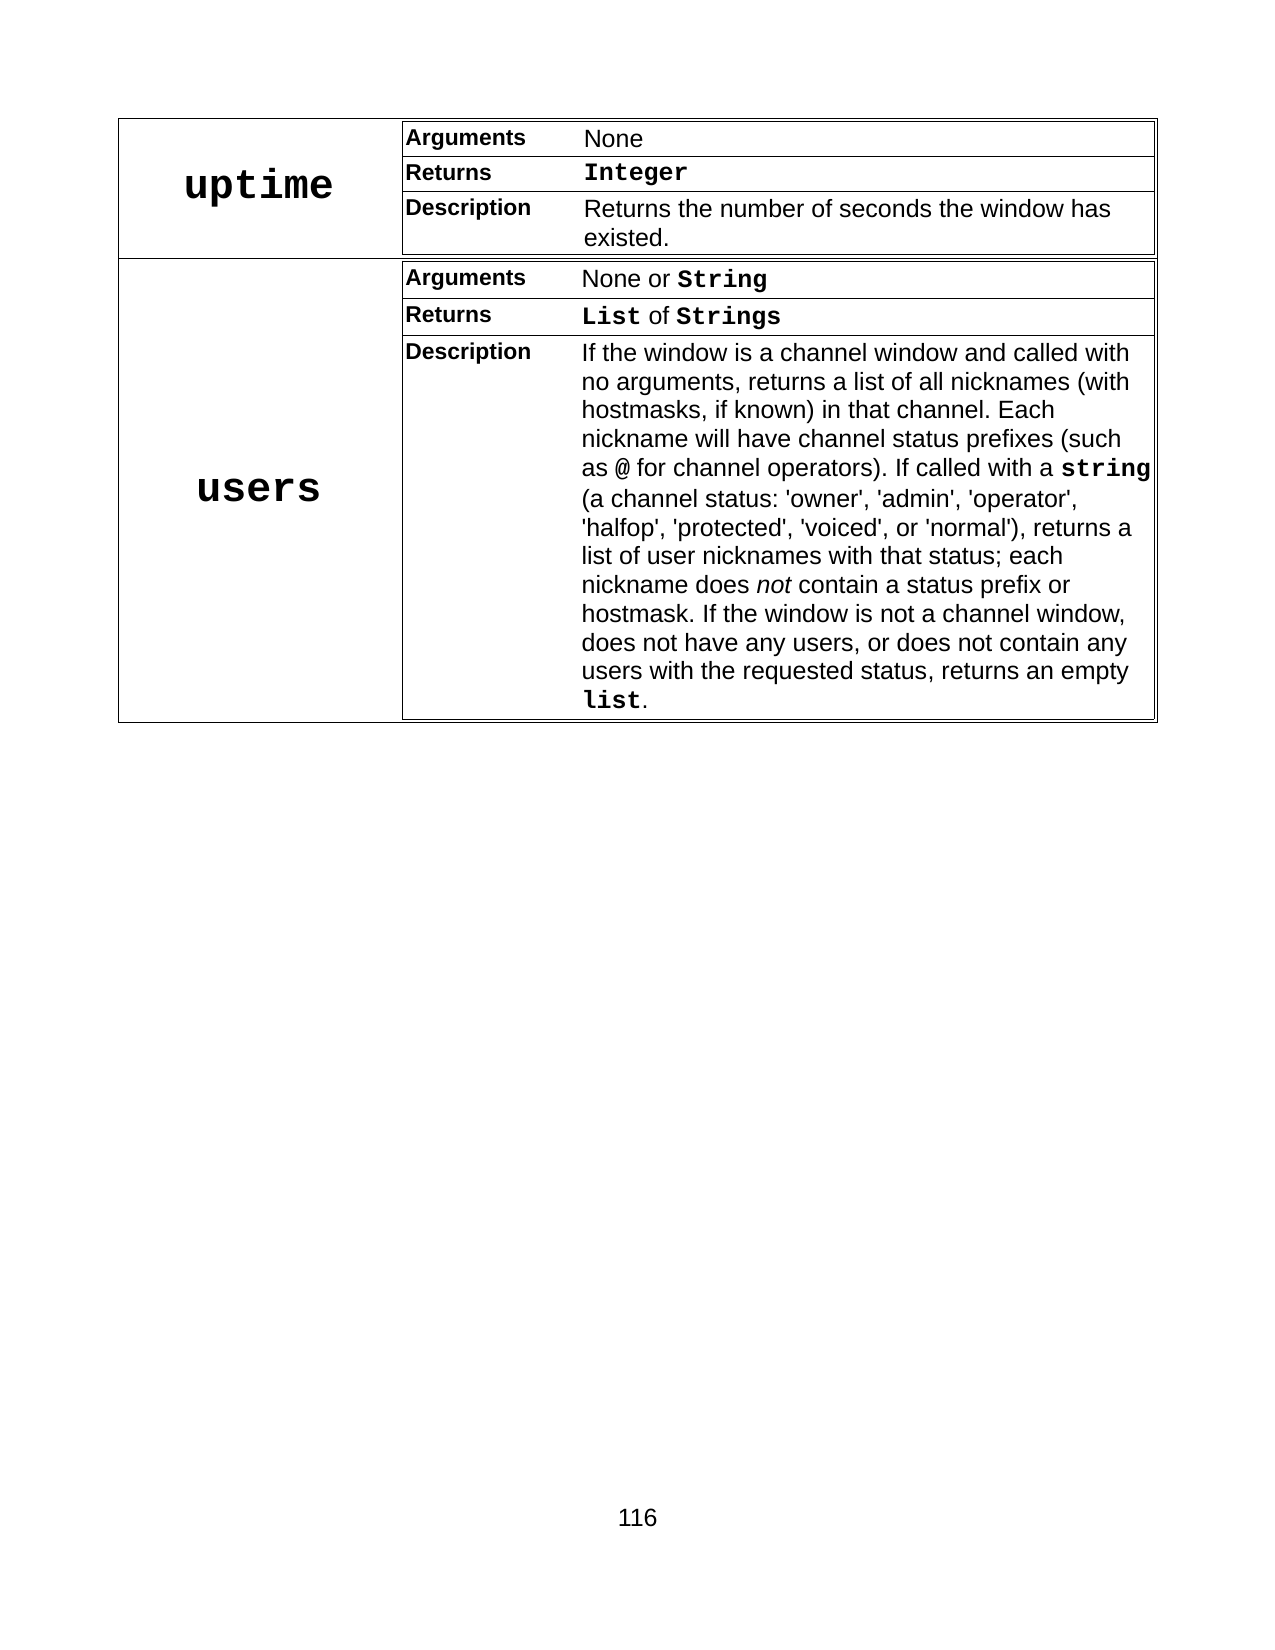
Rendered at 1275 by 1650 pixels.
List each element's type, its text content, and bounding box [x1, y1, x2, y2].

table_cell List of Strings [578, 299, 1154, 335]
table_cell uptime [119, 119, 399, 257]
table_header None or String [578, 262, 1154, 298]
table_cell Description [403, 192, 581, 254]
table_cell Returns the number of seconds the window has existed. [581, 192, 1154, 254]
table_cell Integer [581, 157, 1154, 191]
table_cell Returns [403, 299, 578, 335]
table_cell Description [403, 336, 578, 719]
table_header Arguments [403, 122, 581, 156]
table_header None [581, 122, 1154, 156]
table_cell Returns [403, 157, 581, 191]
table_header Arguments [403, 262, 578, 298]
table_cell If the window is a channel window and called with no arguments, returns a list of all nicknames (with hostmasks, if known) in that channel. Each nickname will have channel status prefixes (such as @ for channel operators). If called with a string (a channel status: 'owner', 'admin', 'operator', 'halfop', 'protected', 'voiced', or 'normal'), returns a list of user nicknames with that status; each nickname does not contain a status prefix or hostmask. If the window is not a channel window, does not have any users, or does not contain any users with the requested status, returns an empty list. [578, 336, 1154, 719]
table_cell users [119, 259, 399, 722]
table_cell [399, 119, 1157, 257]
table_cell [399, 259, 1157, 722]
